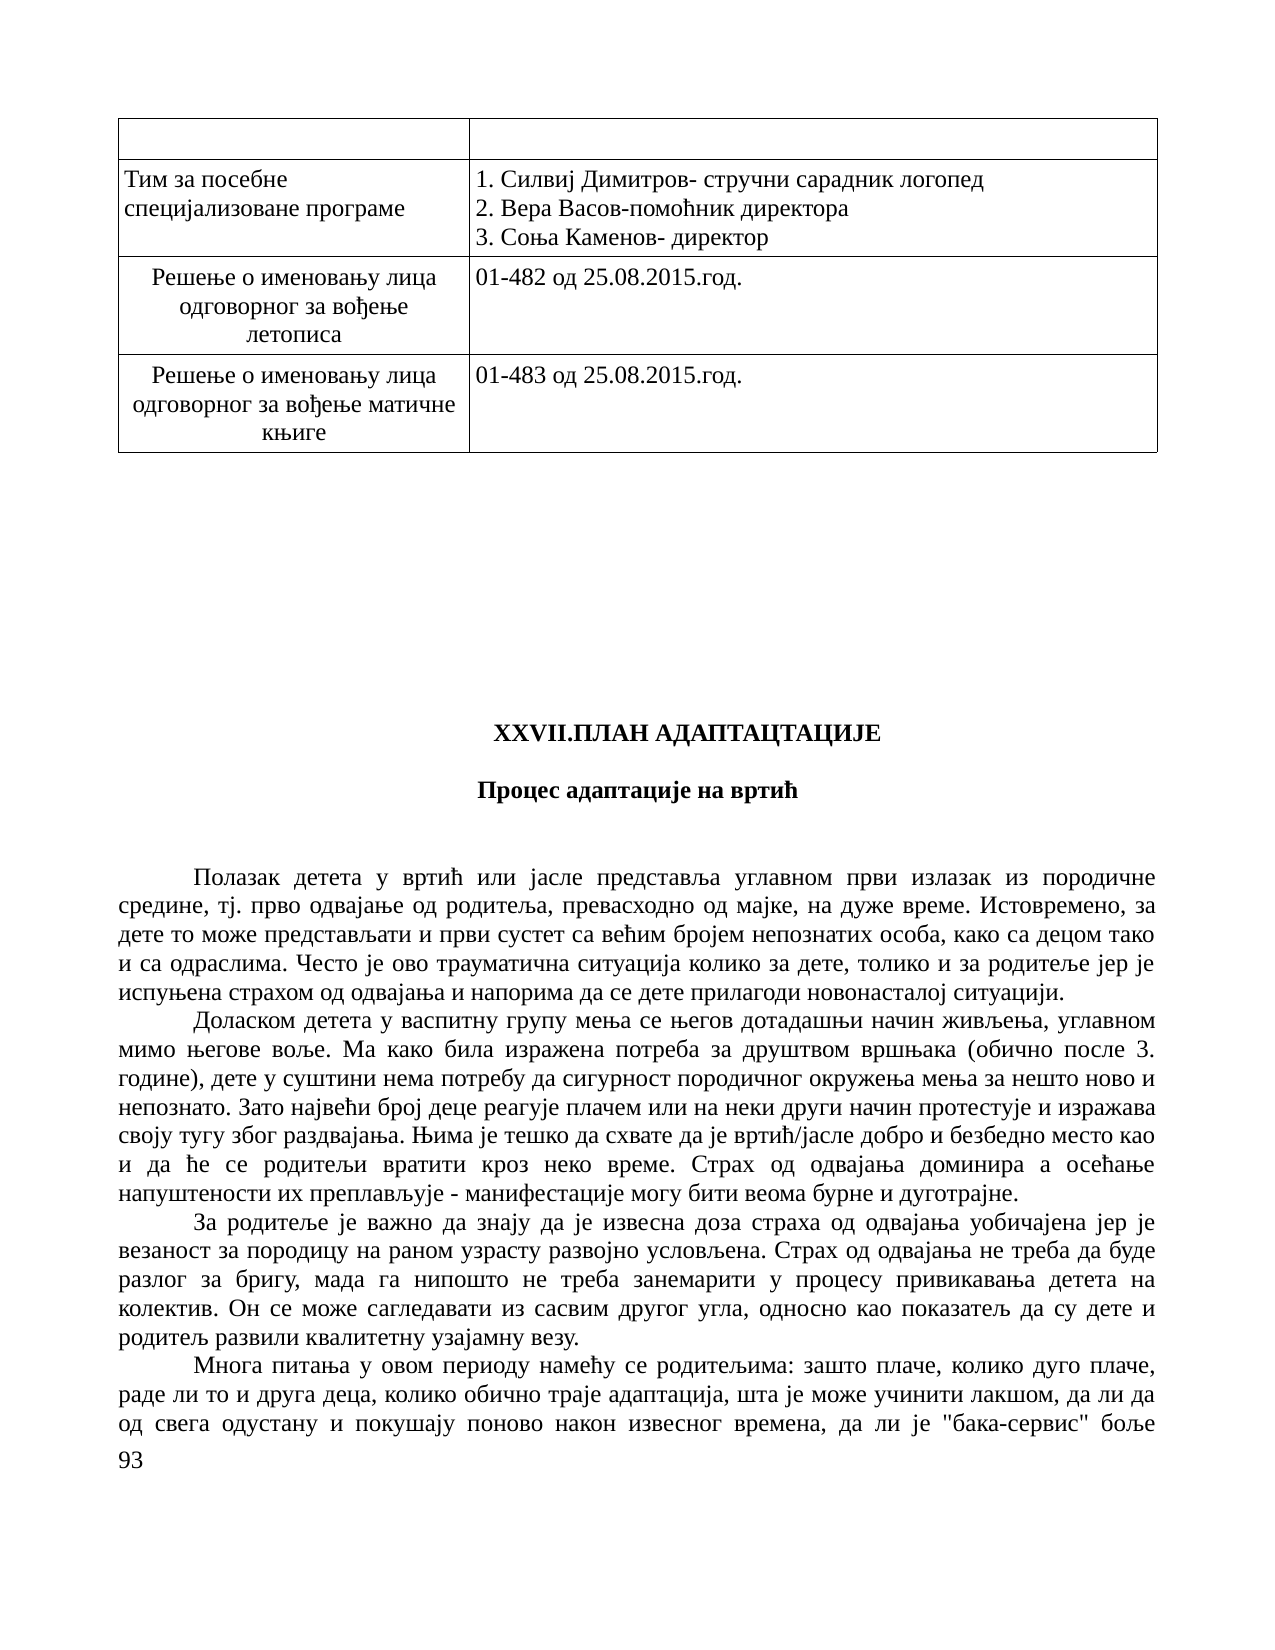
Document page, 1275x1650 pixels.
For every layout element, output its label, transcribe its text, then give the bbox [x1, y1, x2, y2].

text XXVII.ПЛАН АДАПТАЦТАЦИЈЕ [118, 718, 1157, 747]
text Процес адаптације на вртић [118, 775, 1157, 804]
table_cell Решење о именовању лица одговорног за вођење матичне књиге [119, 355, 469, 452]
table_cell Тим за посебне специјализоване програме [119, 160, 469, 256]
text Доласком детета у васпитну групу мења се његов дотадашњи начин живљења, углавном мимо његове воље. Ма како била изражена потреба за друштвом вршњака (обично после 3. године), дете у суштини нема потребу да сигурност породичног окружења мења за нешто ново и непознато. Зато највећи број деце реагује плачем или на неки други начин протестује и изражава своју тугу због раздвајања. Њима је тешко да схвате да је вртић/јасле добро и безбедно место као и да ће се родитељи вратити кроз неко време. Страх од одвајања доминира а осећање напуштености их преплављује - манифестације могу бити веома бурне и дуготрајне. [118, 1005, 1157, 1207]
table_cell [470, 119, 1157, 158]
text Многа питања у овом периоду намећу се родитељима: зашто плаче, колико дуго плаче, раде ли то и друга деца, колико обично траје адаптација, шта је може учинити лакшом, да ли да од свега одустану и покушају поново након извесног времена, да ли је "бака-сервис" боље [118, 1350, 1157, 1437]
table_cell 1. Силвиј Димитров- стручни сарадник логопед 2. Вера Васов-помоћник директора 3. Соња Каменов- директор [470, 160, 1157, 256]
table_cell Решење о именовању лица одговорног за вођење летописа [119, 257, 469, 354]
text Полазак детета у вртић или јасле представља углавном први излазак из породичне средине, тј. прво одвајање од родитеља, превасходно од мајке, на дуже време. Истовремено, за дете то може представљати и први сустет са већим бројем непознатих особа, како са децом тако и са одраслима. Често је ово трауматична ситуација колико за дете, толико и за родитеље јер је испуњена страхом од одвајања и напорима да се дете прилагоди новонасталој ситуацији. [118, 862, 1157, 1005]
table_cell 01-483 од 25.08.2015.год. [470, 355, 1157, 452]
table_cell [119, 119, 469, 158]
text За родитеље је важно да знају да је извесна доза страха од одвајања уобичајена јер је везаност за породицу на раном узрасту развојно условљена. Страх од одвајања не треба да буде разлог за бригу, мада га нипошто не треба занемарити у процесу привикавања детета на колектив. Он се може сагледавати из сасвим другог угла, односно као показатељ да су дете и родитељ развили квалитетну узајамну везу. [118, 1207, 1157, 1350]
table_cell 01-482 од 25.08.2015.год. [470, 257, 1157, 354]
